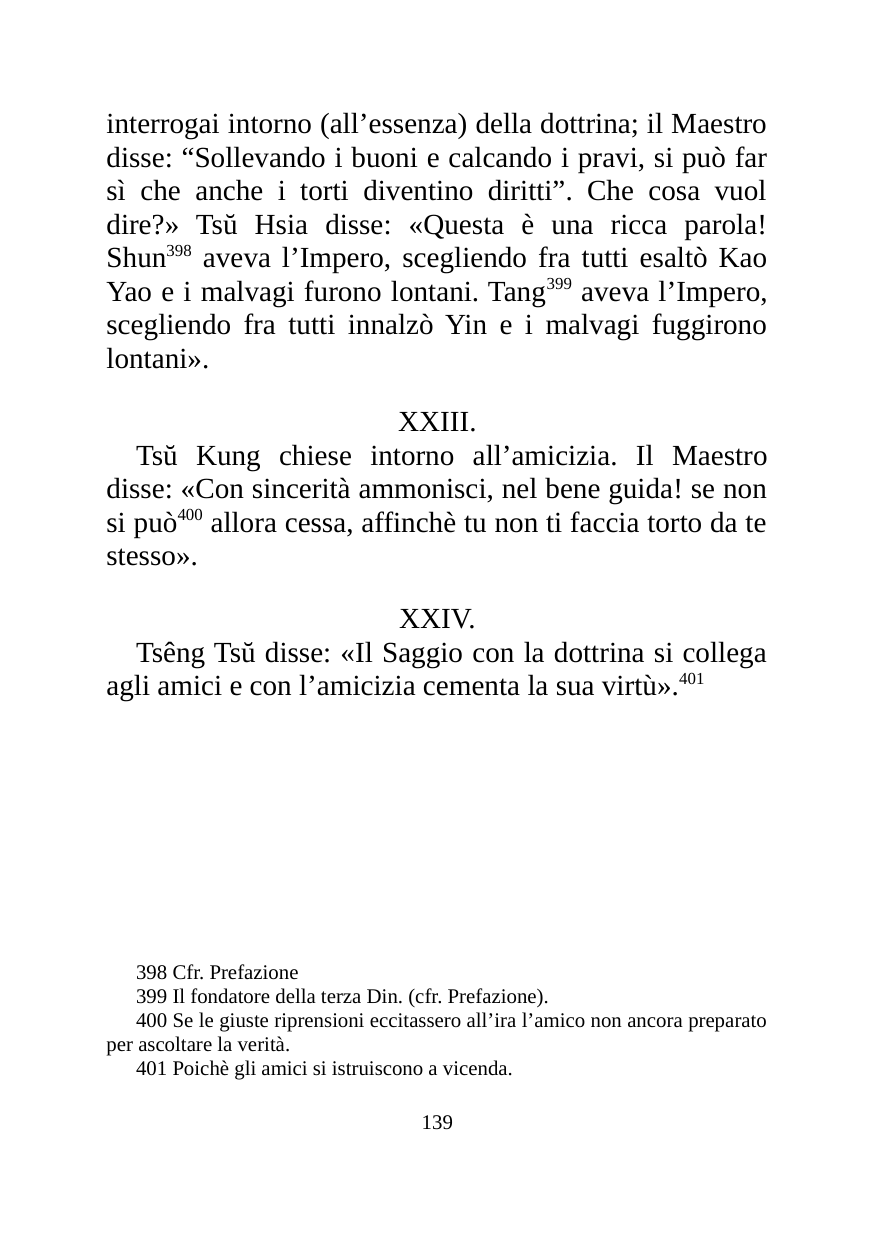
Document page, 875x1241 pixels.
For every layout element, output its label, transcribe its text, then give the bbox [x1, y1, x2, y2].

text Tsêng Tsŭ disse: «Il Saggio con la dottrina si collega agli amici e con l’amicizia cementa la sua virtù». [106, 635, 768, 702]
text Cfr. Prefazione [106, 960, 768, 984]
text Se le giuste riprensioni eccitassero all’ira l’amico non ancora preparato per ascoltare la verità. [106, 1008, 768, 1056]
text Il fondatore della terza Din. (cfr. Prefazione). [106, 984, 768, 1008]
text XXIII. [106, 404, 768, 438]
text XXIV. [106, 601, 768, 635]
text Tsŭ Kung chiese intorno all’amicizia. Il Maestro disse: «Con sincerità ammonisci, nel bene guida! se non si può allora cessa, affinchè tu non ti faccia torto da te stesso». [106, 438, 768, 572]
text Poichè gli amici si istruiscono a vicenda. [106, 1056, 768, 1080]
text interrogai intorno (all’essenza) della dottrina; il Maestro disse: “Sollevando i buoni e calcando i pravi, si può far sì che anche i torti diventino diritti”. Che cosa vuol dire?» Tsŭ Hsia disse: «Questa è una ricca parola! Shun aveva l’Impero, scegliendo fra tutti esaltò Kao Yao e i malvagi furono lontani. Tang aveva l’Impero, scegliendo fra tutti innalzò Yin e i malvagi fuggirono lontani». [106, 106, 768, 374]
